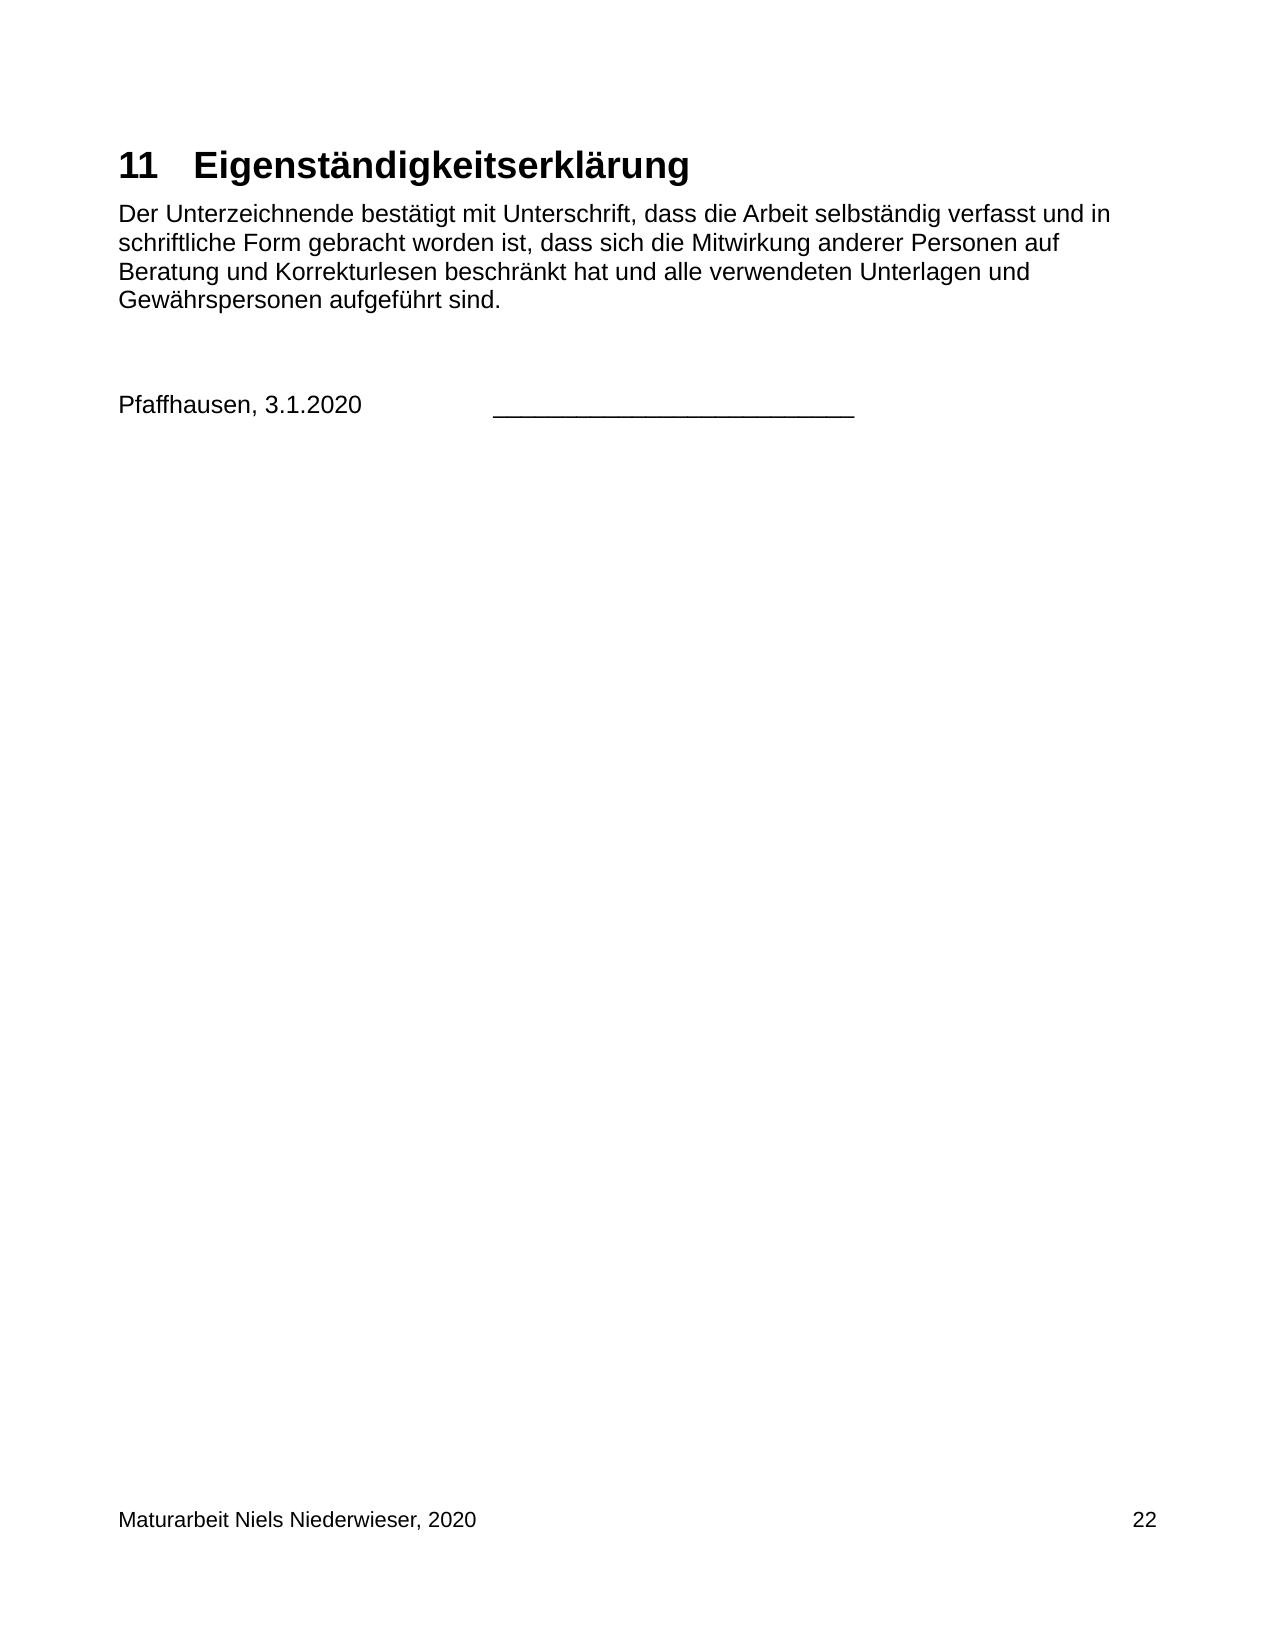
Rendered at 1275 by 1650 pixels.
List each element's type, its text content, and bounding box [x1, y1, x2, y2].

text Der Unterzeichnende bestätigt mit Unterschrift, dass die Arbeit selbständig verfasst und in schriftliche Form gebracht worden ist, dass sich die Mitwirkung anderer Personen auf Beratung und Korrekturlesen beschränkt hat und alle verwendeten Unterlagen und Gewährspersonen aufgeführt sind. [118, 199, 1157, 314]
subtitle Eigenständigkeitserklärung [118, 143, 1157, 187]
text Pfaffhausen, 3.1.2020 __________________________ [118, 389, 1157, 418]
